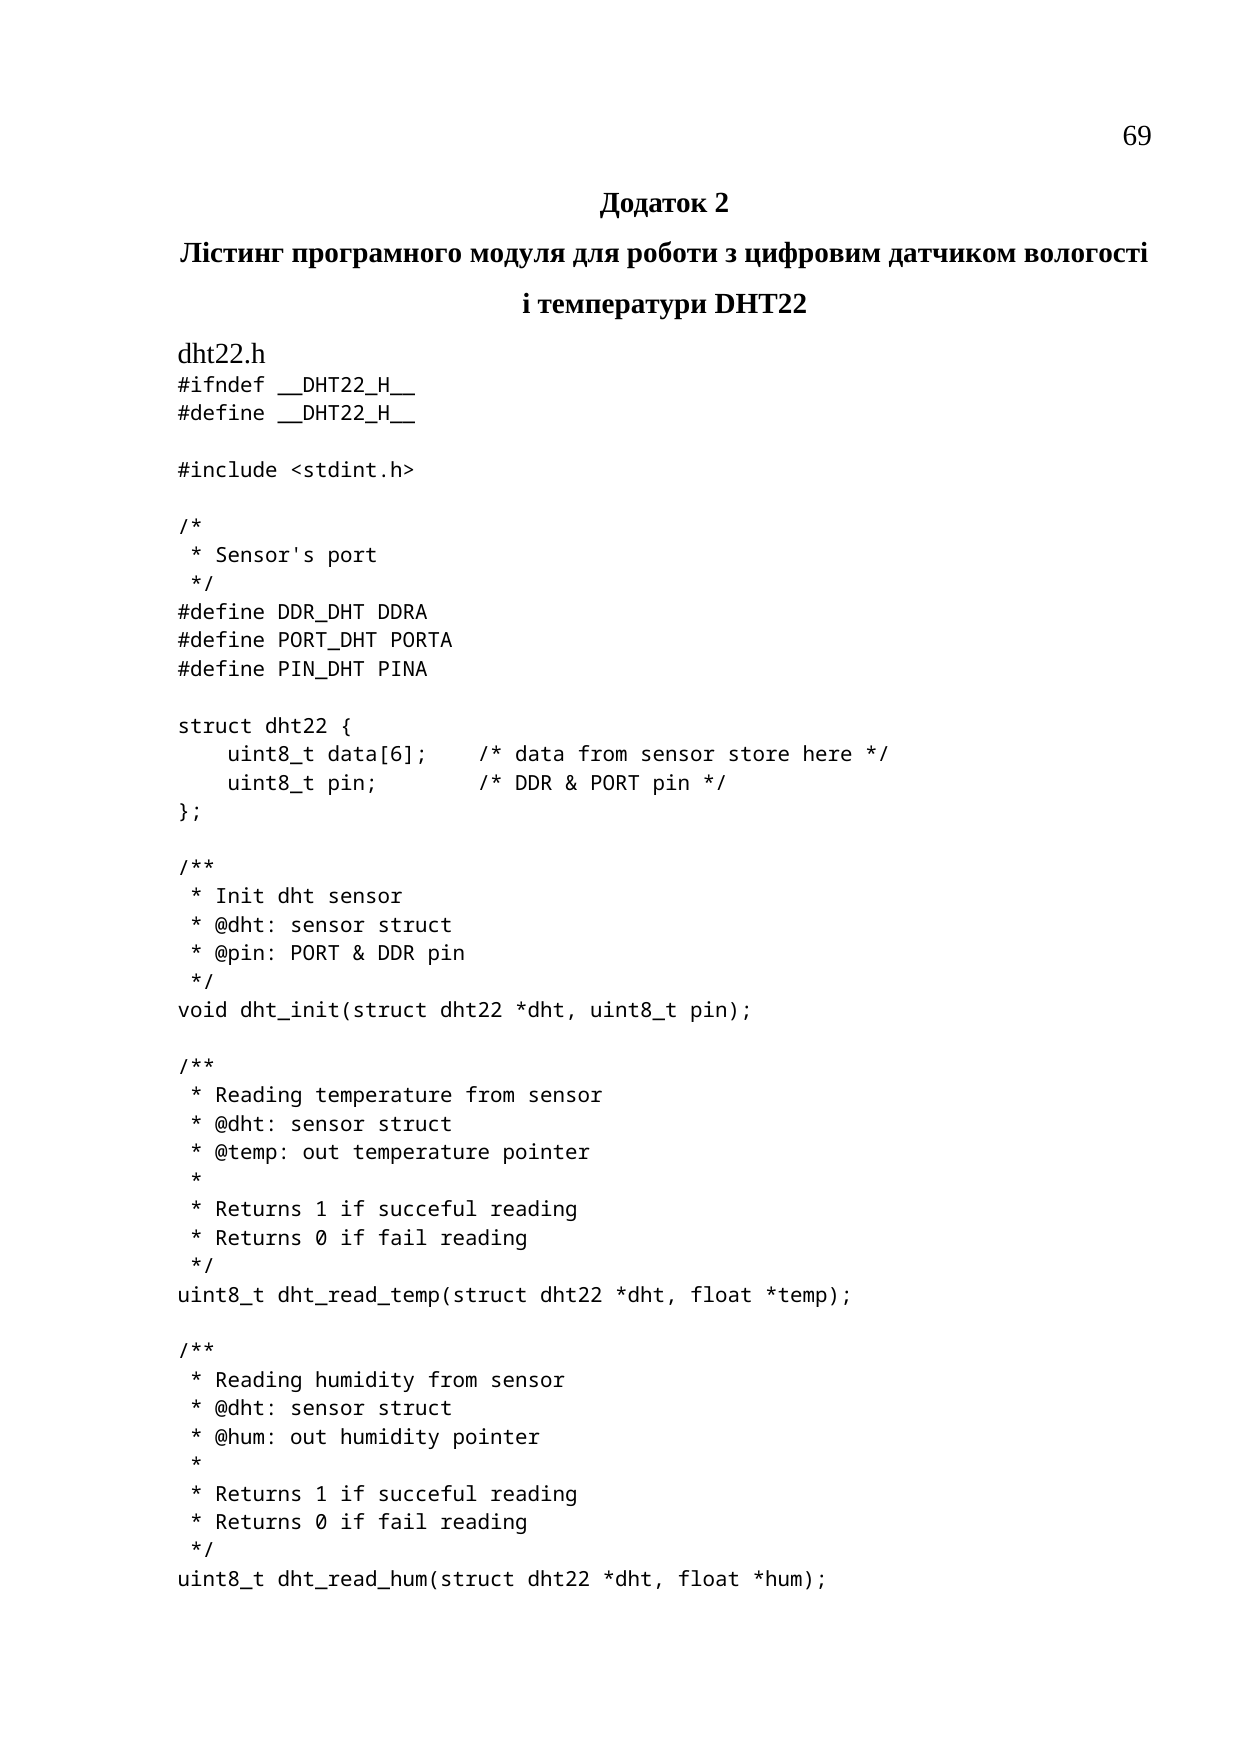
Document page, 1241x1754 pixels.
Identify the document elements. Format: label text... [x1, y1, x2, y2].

text * Returns 1 if succeful reading [177, 1194, 1152, 1223]
text /* [177, 512, 1152, 540]
text * @temp: out temperature pointer [177, 1137, 1152, 1166]
text * Reading temperature from sensor [177, 1081, 1152, 1109]
text * @dht: sensor struct [177, 1109, 1152, 1137]
text * @hum: out humidity pointer [177, 1422, 1152, 1450]
text * [177, 1450, 1152, 1479]
text * Returns 0 if fail reading [177, 1223, 1152, 1251]
text * Returns 1 if succeful reading [177, 1479, 1152, 1507]
text #define DDR_DHT DDRA [177, 597, 1152, 626]
text uint8_t dht_read_temp(struct dht22 *dht, float *temp); [177, 1280, 1152, 1308]
text * @pin: PORT & DDR pin [177, 938, 1152, 967]
text * [177, 1166, 1152, 1194]
text */ [177, 967, 1152, 995]
text /** [177, 1052, 1152, 1081]
text uint8_t dht_read_hum(struct dht22 *dht, float *hum); [177, 1564, 1152, 1592]
text uint8_t pin; /* DDR & PORT pin */ [177, 768, 1152, 796]
text * Returns 0 if fail reading [177, 1507, 1152, 1536]
text #define PORT_DHT PORTA [177, 626, 1152, 654]
text */ [177, 1536, 1152, 1564]
text * @dht: sensor struct [177, 910, 1152, 938]
text */ [177, 569, 1152, 597]
text void dht_init(struct dht22 *dht, uint8_t pin); [177, 995, 1152, 1024]
text /** [177, 853, 1152, 882]
text Лістинг програмного модуля для роботи з цифровим датчиком вологості і температури DHT22 [177, 236, 1152, 319]
text * Reading humidity from sensor [177, 1365, 1152, 1393]
text struct dht22 { [177, 711, 1152, 739]
subtitle Додаток 2 [177, 185, 1152, 219]
text * Init dht sensor [177, 882, 1152, 910]
text uint8_t data[6]; /* data from sensor store here */ [177, 739, 1152, 768]
text #define PIN_DHT PINA [177, 654, 1152, 682]
text }; [177, 796, 1152, 825]
text dht22.h [177, 336, 1152, 370]
text */ [177, 1251, 1152, 1280]
text #ifndef __DHT22_H__ [177, 370, 1152, 398]
text #include <stdint.h> [177, 455, 1152, 483]
text * @dht: sensor struct [177, 1393, 1152, 1422]
text * Sensor's port [177, 540, 1152, 569]
text #define __DHT22_H__ [177, 398, 1152, 427]
text /** [177, 1337, 1152, 1365]
